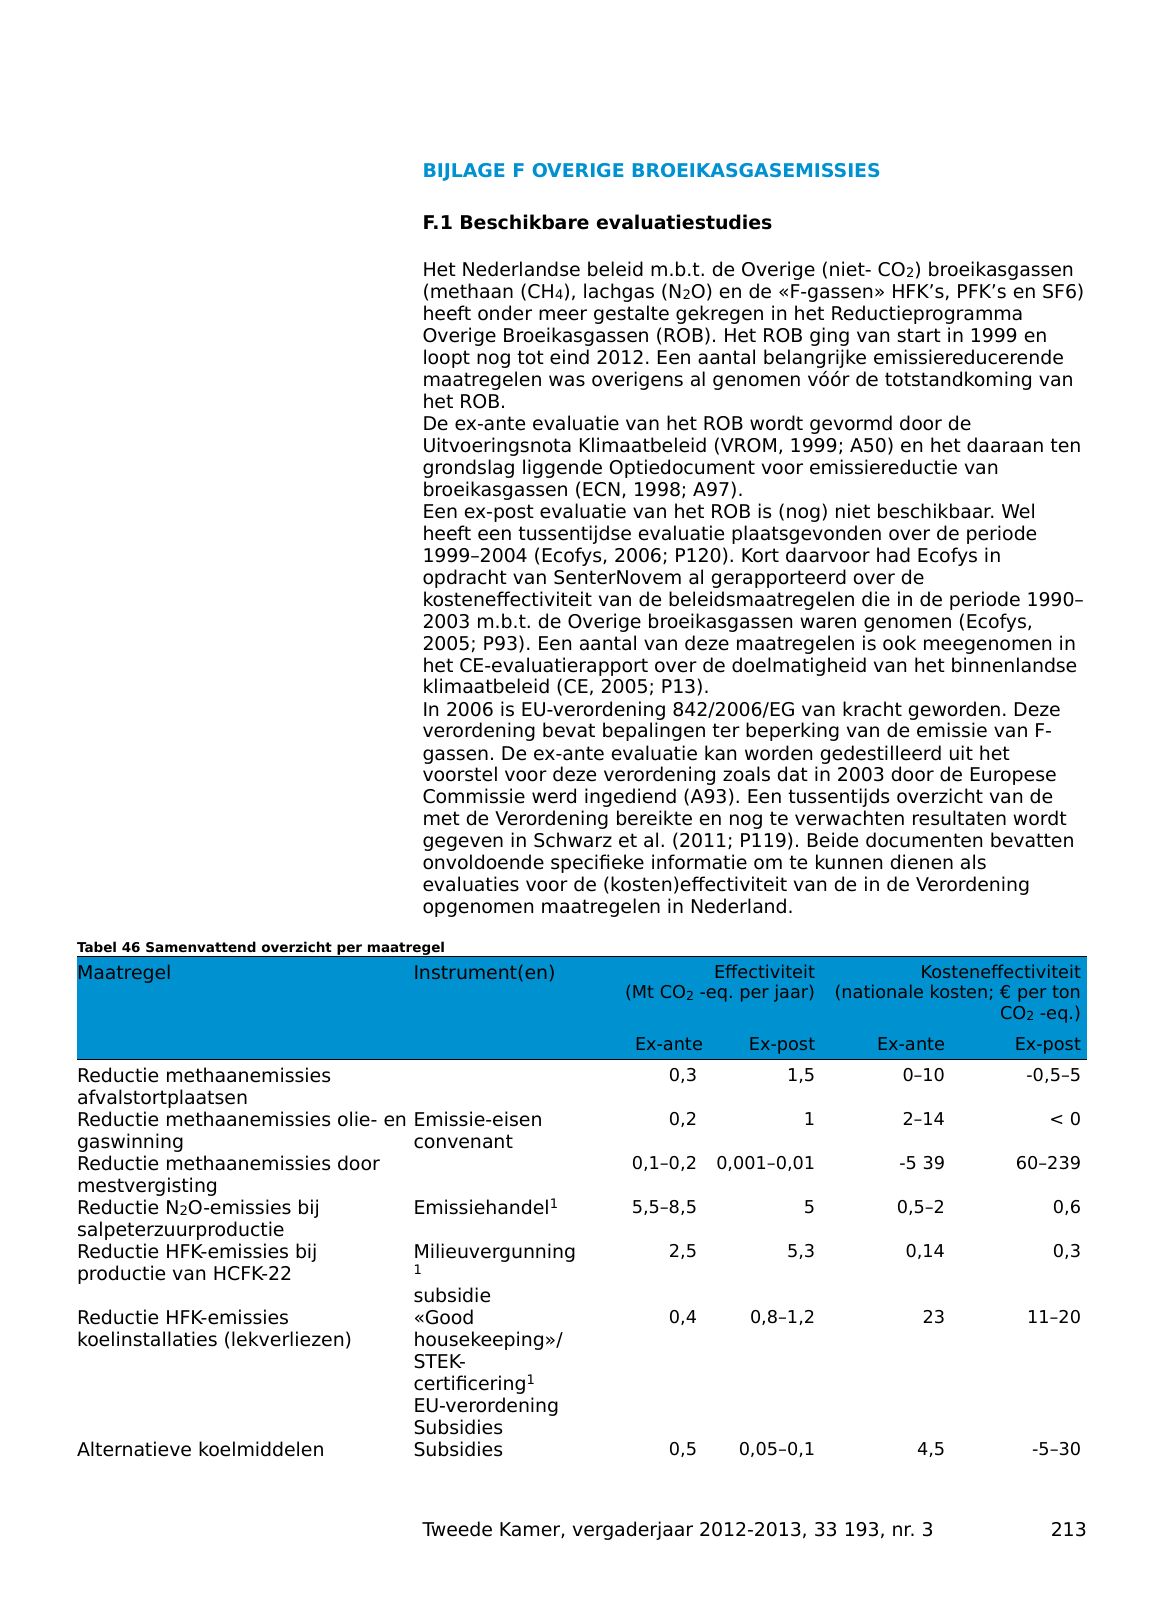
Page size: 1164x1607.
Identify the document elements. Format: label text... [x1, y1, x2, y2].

table_cell Reductie HFK-emissies koelinstallaties (lekverliezen) [77, 1307, 407, 1438]
subtitle F.1 Beschikbare evaluatiestudies [422, 212, 1087, 234]
table_cell 0–10 [821, 1060, 951, 1109]
table_cell 5 [703, 1197, 821, 1241]
table_cell 0,5–2 [821, 1197, 951, 1241]
table_cell Emissiehandel1 [408, 1197, 584, 1241]
table_cell Kosteneffectiviteit (nationale kosten; € per ton CO2 -eq.) [821, 957, 1087, 1028]
table_cell 0,5 [585, 1439, 703, 1461]
table_cell 0,14 [821, 1241, 951, 1307]
table_cell [408, 1153, 584, 1197]
table_cell 5,3 [703, 1241, 821, 1307]
table_cell 1,5 [703, 1060, 821, 1109]
table_cell 0,3 [951, 1241, 1087, 1307]
table_cell 0,05–0,1 [703, 1439, 821, 1461]
table_cell Subsidies [408, 1439, 584, 1461]
table_cell 2,5 [585, 1241, 703, 1307]
table_cell Effectiviteit (Mt CO2 -eq. per jaar) [585, 957, 821, 1028]
table_cell «Good housekeeping»/ STEK-certificering1 EU-verordening Subsidies [408, 1307, 584, 1438]
table_cell 1 [703, 1109, 821, 1153]
table_cell Reductie methaanemissies door mestvergisting [77, 1153, 407, 1197]
table_cell Reductie N2O-emissies bij salpeterzuurproductie [77, 1197, 407, 1241]
table_cell Maatregel [77, 957, 407, 1028]
table_cell < 0 [951, 1109, 1087, 1153]
table_cell 0,1–0,2 [585, 1153, 703, 1197]
table_cell Ex-ante [821, 1028, 951, 1059]
table_cell Reductie HFK-emissies bij productie van HCFK-22 [77, 1241, 407, 1307]
table_cell [408, 1060, 584, 1109]
table_cell Ex-post [703, 1028, 821, 1059]
table_header Tabel 46 Samenvattend overzicht per maatregel [77, 940, 1087, 956]
table_cell 60–239 [951, 1153, 1087, 1197]
table_cell 5,5–8,5 [585, 1197, 703, 1241]
table_cell 0,001–0,01 [703, 1153, 821, 1197]
table_cell Reductie methaanemissies afvalstortplaatsen [77, 1060, 407, 1109]
table_cell -5–30 [951, 1439, 1087, 1461]
table_cell 0,3 [585, 1060, 703, 1109]
table_cell -5 39 [821, 1153, 951, 1197]
table_cell 0,8–1,2 [703, 1307, 821, 1438]
subtitle BIJLAGE F OVERIGE BROEIKASGASEMISSIES [422, 160, 1087, 182]
text Het Nederlandse beleid m.b.t. de Overige (niet- CO2) broeikasgassen (methaan (CH4), lachgas (N2O) en de «F-gassen» HFK’s, PFK’s en SF6) heeft onder meer gestalte gekregen in het Reductieprogramma Overige Broeikasgassen (ROB). Het ROB ging van start in 1999 en loopt nog tot eind 2012. Een aantal belangrijke emissiereducerende maatregelen was overigens al genomen vóór de totstandkoming van het ROB. [422, 259, 1087, 413]
table_cell 0,4 [585, 1307, 703, 1438]
table_cell Ex-ante [585, 1028, 703, 1059]
text De ex-ante evaluatie van het ROB wordt gevormd door de Uitvoeringsnota Klimaatbeleid (VROM, 1999; A50) en het daaraan ten grondslag liggende Optiedocument voor emissiereductie van broeikasgassen (ECN, 1998; A97). [422, 413, 1087, 501]
table_cell Milieuvergunning1 subsidie [408, 1241, 584, 1307]
table_cell Alternatieve koelmiddelen [77, 1439, 407, 1461]
table_cell Reductie methaanemissies olie- en gaswinning [77, 1109, 407, 1153]
table_cell 4,5 [821, 1439, 951, 1461]
table_cell Ex-post [951, 1028, 1087, 1059]
text In 2006 is EU-verordening 842/2006/EG van kracht geworden. Deze verordening bevat bepalingen ter beperking van de emissie van F-gassen. De ex-ante evaluatie kan worden gedestilleerd uit het voorstel voor deze verordening zoals dat in 2003 door de Europese Commissie werd ingediend (A93). Een tussentijds overzicht van de met de Verordening bereikte en nog te verwachten resultaten wordt gegeven in Schwarz et al. (2011; P119). Beide documenten bevatten onvoldoende specifieke informatie om te kunnen dienen als evaluaties voor de (kosten)effectiviteit van de in de Verordening opgenomen maatregelen in Nederland. [422, 698, 1087, 918]
table_cell -0,5–5 [951, 1060, 1087, 1109]
table_cell 0,6 [951, 1197, 1087, 1241]
table_cell 11–20 [951, 1307, 1087, 1438]
table_cell 2–14 [821, 1109, 951, 1153]
text Een ex-post evaluatie van het ROB is (nog) niet beschikbaar. Wel heeft een tussentijdse evaluatie plaatsgevonden over de periode 1999–2004 (Ecofys, 2006; P120). Kort daarvoor had Ecofys in opdracht van SenterNovem al gerapporteerd over de kosteneffectiviteit van de beleidsmaatregelen die in de periode 1990–2003 m.b.t. de Overige broeikasgassen waren genomen (Ecofys, 2005; P93). Een aantal van deze maatregelen is ook meegenomen in het CE-evaluatierapport over de doelmatigheid van het binnenlandse klimaatbeleid (CE, 2005; P13). [422, 501, 1087, 698]
table_cell Instrument(en) [408, 957, 584, 1028]
table_cell 23 [821, 1307, 951, 1438]
table_cell Emissie-eisen convenant [408, 1109, 584, 1153]
table_cell 0,2 [585, 1109, 703, 1153]
